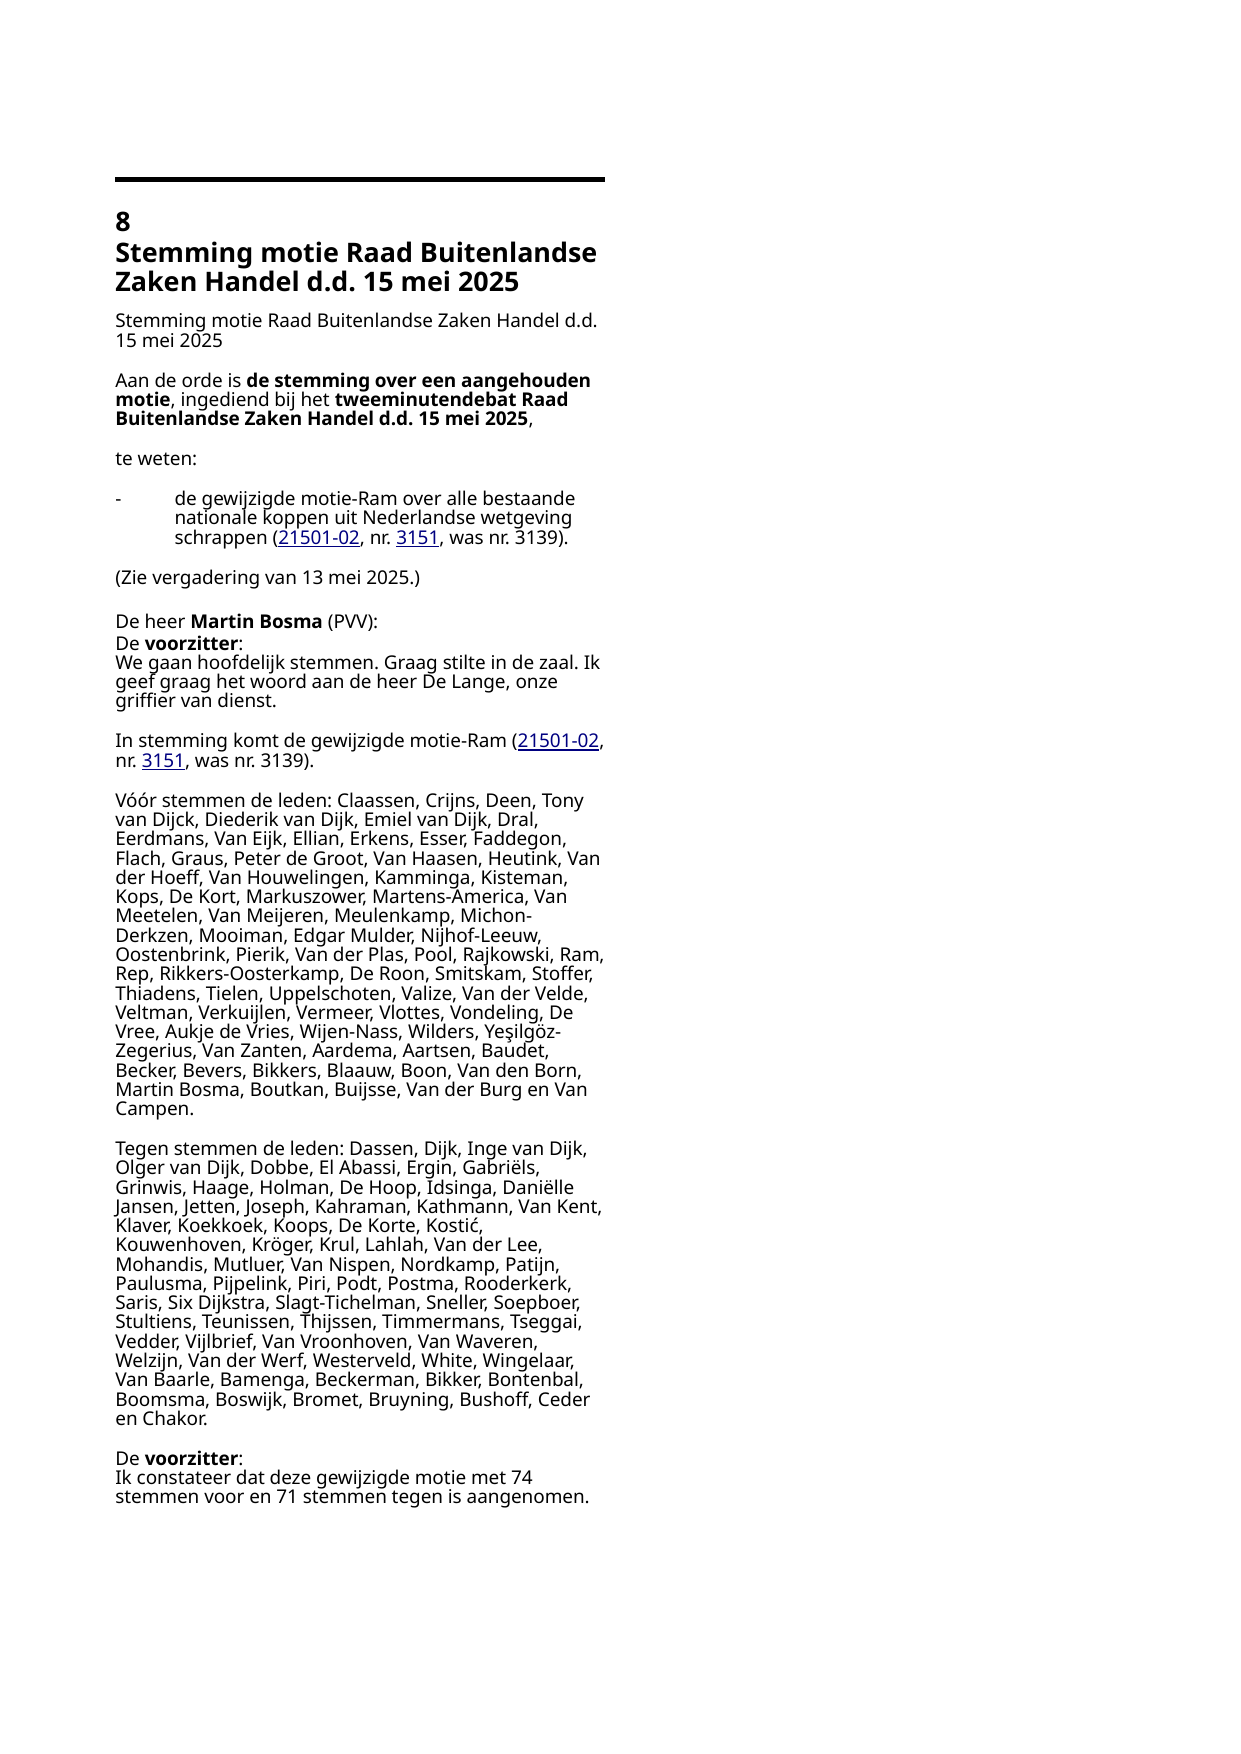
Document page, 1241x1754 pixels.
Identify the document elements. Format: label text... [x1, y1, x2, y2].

text De voorzitter: [115, 634, 605, 654]
text Tegen stemmen de leden: Dassen, Dijk, Inge van Dijk, Olger van Dijk, Dobbe, El Abassi, Ergin, Gabriëls, Grinwis, Haage, Holman, De Hoop, Idsinga, Daniëlle Jansen, Jetten, Joseph, Kahraman, Kathmann, Van Kent, Klaver, Koekkoek, Koops, De Korte, Kostić, Kouwenhoven, Kröger, Krul, Lahlah, Van der Lee, Mohandis, Mutluer, Van Nispen, Nordkamp, Patijn, Paulusma, Pijpelink, Piri, Podt, Postma, Rooderkerk, Saris, Six Dijkstra, Slagt-Tichelman, Sneller, Soepboer, Stultiens, Teunissen, Thijssen, Timmermans, Tseggai, Vedder, Vijlbrief, Van Vroonhoven, Van Waveren, Welzijn, Van der Werf, Westerveld, White, Wingelaar, Van Baarle, Bamenga, Beckerman, Bikker, Bontenbal, Boomsma, Boswijk, Bromet, Bruyning, Bushoff, Ceder en Chakor. [115, 1140, 605, 1429]
text Ik constateer dat deze gewijzigde motie met 74 stemmen voor en 71 stemmen tegen is aangenomen. [115, 1469, 605, 1508]
text De heer Martin Bosma (PVV): [115, 609, 605, 634]
text De voorzitter: [115, 1450, 605, 1469]
text Vóór stemmen de leden: Claassen, Crijns, Deen, Tony van Dijck, Diederik van Dijk, Emiel van Dijk, Dral, Eerdmans, Van Eijk, Ellian, Erkens, Esser, Faddegon, Flach, Graus, Peter de Groot, Van Haasen, Heutink, Van der Hoeff, Van Houwelingen, Kamminga, Kisteman, Kops, De Kort, Markuszower, Martens-America, Van Meetelen, Van Meijeren, Meulenkamp, Michon-Derkzen, Mooiman, Edgar Mulder, Nijhof-Leeuw, Oostenbrink, Pierik, Van der Plas, Pool, Rajkowski, Ram, Rep, Rikkers-Oosterkamp, De Roon, Smitskam, Stoffer, Thiadens, Tielen, Uppelschoten, Valize, Van der Velde, Veltman, Verkuijlen, Vermeer, Vlottes, Vondeling, De Vree, Aukje de Vries, Wijen-Nass, Wilders, Yeşilgöz-Zegerius, Van Zanten, Aardema, Aartsen, Baudet, Becker, Bevers, Bikkers, Blaauw, Boon, Van den Born, Martin Bosma, Boutkan, Buijsse, Van der Burg en Van Campen. [115, 792, 605, 1119]
list de gewijzigde motie-Ram over alle bestaande nationale koppen uit Nederlandse wetgeving schrappen (21501-02, nr. 3151, was nr. 3139). [115, 490, 605, 548]
text 8 [115, 203, 605, 239]
text Stemming motie Raad Buitenlandse Zaken Handel d.d. 15 mei 2025 [115, 312, 605, 351]
text Stemming motie Raad Buitenlandse Zaken Handel d.d. 15 mei 2025 [115, 239, 605, 312]
text (Zie vergadering van 13 mei 2025.) [115, 569, 605, 588]
text In stemming komt de gewijzigde motie-Ram (21501-02, nr. 3151, was nr. 3139). [115, 732, 605, 771]
text We gaan hoofdelijk stemmen. Graag stilte in de zaal. Ik geef graag het woord aan de heer De Lange, onze griffier van dienst. [115, 654, 605, 712]
text te weten: [115, 450, 605, 469]
text Aan de orde is de stemming over een aangehouden motie, ingediend bij het tweeminutendebat Raad Buitenlandse Zaken Handel d.d. 15 mei 2025, [115, 372, 605, 429]
